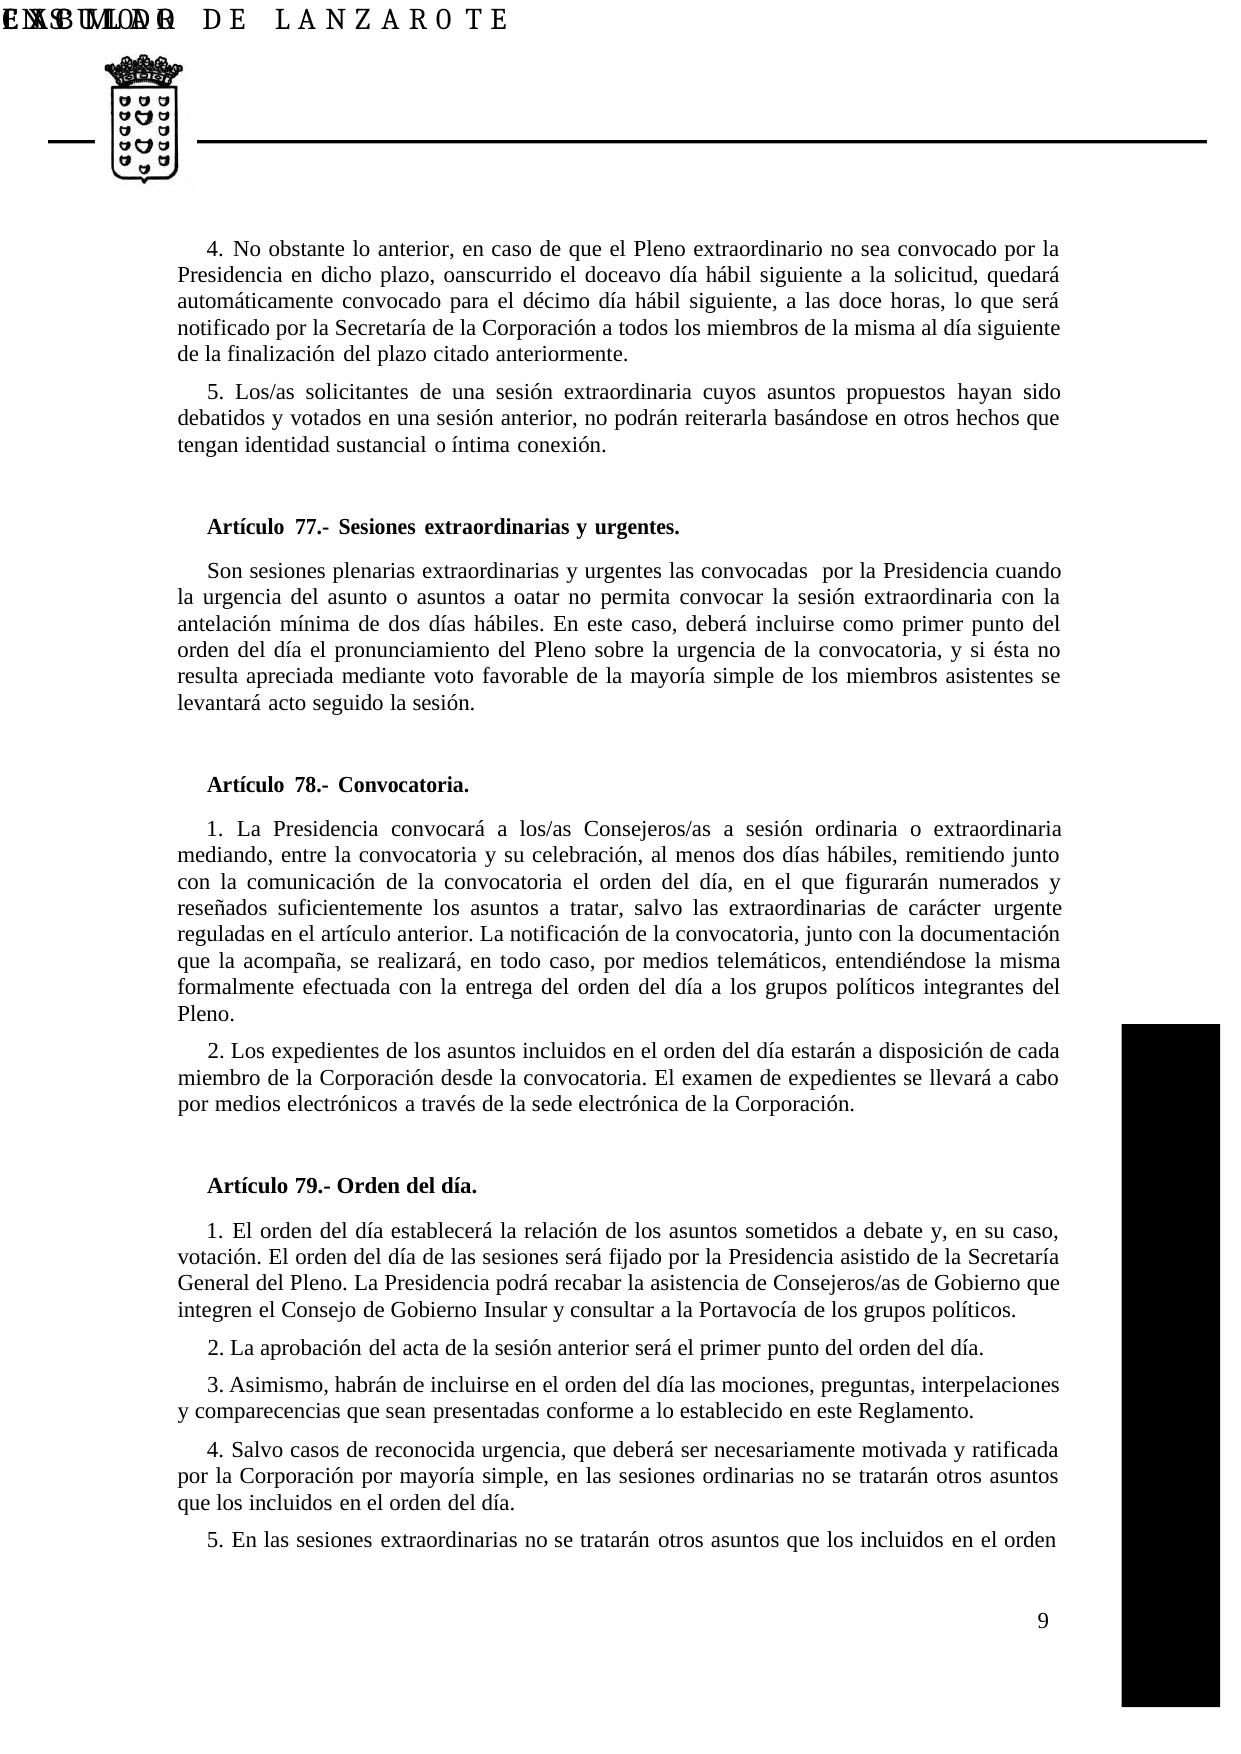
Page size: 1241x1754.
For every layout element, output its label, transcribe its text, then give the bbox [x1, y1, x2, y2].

list La Presidencia convocará a los/as Consejeros/as a sesión ordinaria o extraordinaria mediando, entre la convocatoria y su celebración, al menos dos días hábiles, remitiendo junto con la comunicación de la convocatoria el orden del día, en el que figurarán numerados y reseñados suficientemente los asuntos a tratar, salvo las extraordinarias de carácter urgente reguladas en el artículo anterior. La notificación de la convocatoria, junto con la documentación que la acompaña, se realizará, en todo caso, por medios telemáticos, entendiéndose la misma formalmente efectuada con la entrega del orden del día a los grupos políticos integrantes del Pleno. [177, 815, 1062, 1026]
list La aprobación del acta de la sesión anterior será el primer punto del orden del día. [207, 1334, 1121, 1361]
list Salvo casos de reconocida urgencia, que deberá ser necesariamente motivada y ratificada por la Corporación por mayoría simple, en las sesiones ordinarias no se tratarán otros asuntos que los incluidos en el orden del día. [177, 1436, 1061, 1515]
list Los expedientes de los asuntos incluidos en el orden del día estarán a disposición de cada miembro de la Corporación desde la convocatoria. El examen de expedientes se llevará a cabo por medios electrónicos a través de la sede electrónica de la Corporación. [178, 1038, 1061, 1117]
list El orden del día establecerá la relación de los asuntos sometidos a debate y, en su caso, votación. El orden del día de las sesiones será fijado por la Presidencia asistido de la Secretaría General del Pleno. La Presidencia podrá recabar la asistencia de Consejeros/as de Gobierno que integren el Consejo de Gobierno Insular y consultar a la Portavocía de los grupos políticos. [177, 1217, 1061, 1322]
subtitle Artículo 78.- Convocatoria. [207, 771, 1230, 797]
subtitle Artículo 77.- Sesiones extraordinarias y urgentes. [207, 513, 1230, 539]
subtitle Artículo 79.- Orden del día. [207, 1173, 1121, 1199]
list Asimismo, habrán de incluirse en el orden del día las mociones, preguntas, interpelaciones y comparecencias que sean presentadas conforme a lo establecido en este Reglamento. [177, 1372, 1062, 1424]
list En las sesiones extraordinarias no se tratarán otros asuntos que los incluidos en el orden [207, 1527, 1121, 1553]
picture [95, 38, 197, 194]
text Son sesiones plenarias extraordinarias y urgentes las convocadas por la Presidencia cuando la urgencia del asunto o asuntos a oatar no permita convocar la sesión extraordinaria con la antelación mínima de dos días hábiles. En este caso, deberá incluirse como primer punto del orden del día el pronunciamiento del Pleno sobre la urgencia de la convocatoria, y si ésta no resulta apreciada mediante voto favorable de la mayoría simple de los miembros asistentes se levantará acto seguido la sesión. [177, 557, 1062, 715]
list No obstante lo anterior, en caso de que el Pleno extraordinario no sea convocado por la Presidencia en dicho plazo, oanscurrido el doceavo día hábil siguiente a la solicitud, quedará automáticamente convocado para el décimo día hábil siguiente, a las doce horas, lo que será notificado por la Secretaría de la Corporación a todos los miembros de la misma al día siguiente de la finalización del plazo citado anteriormente. [177, 234, 1062, 366]
list Los/as solicitantes de una sesión extraordinaria cuyos asuntos propuestos hayan sido debatidos y votados en una sesión anterior, no podrán reiterarla basándose en otros hechos que tengan identidad sustancial o íntima conexión. [177, 378, 1061, 457]
